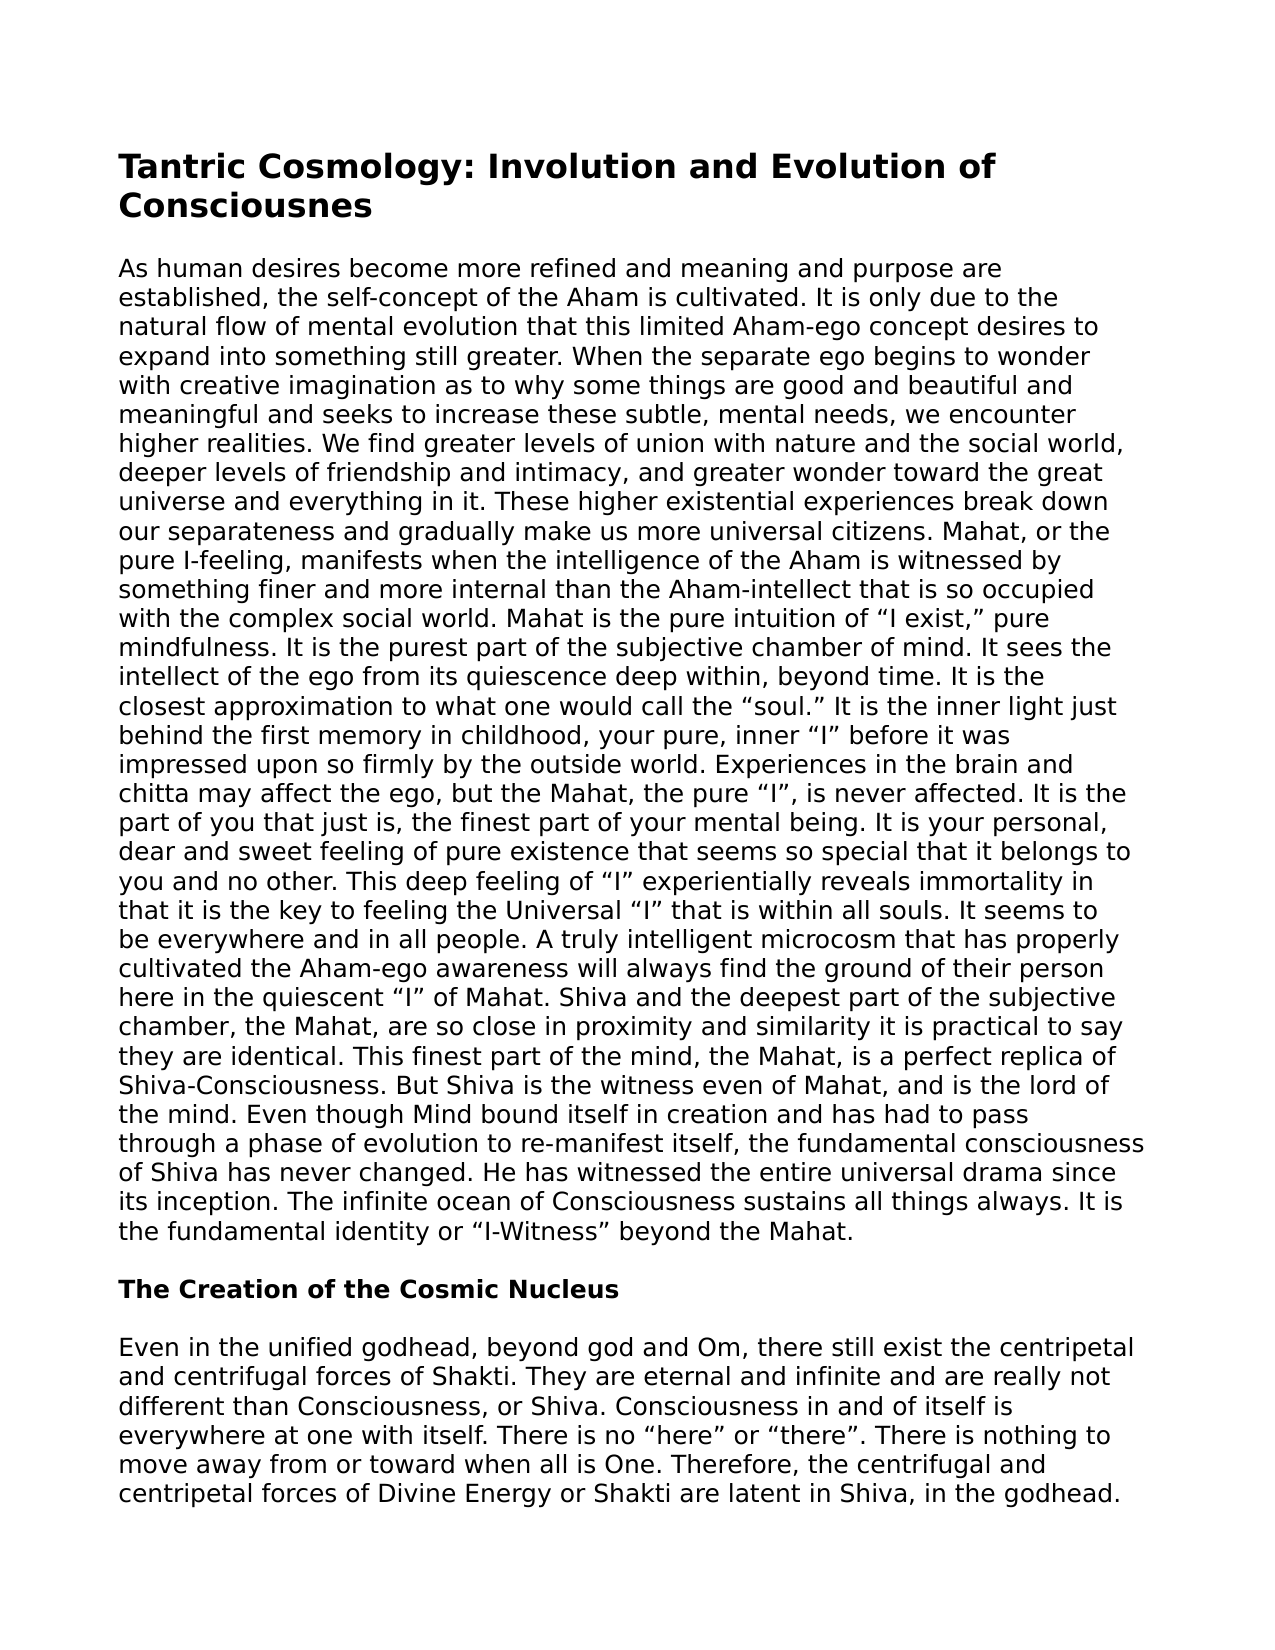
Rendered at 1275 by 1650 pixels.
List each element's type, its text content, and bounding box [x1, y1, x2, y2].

text higher realities. We find greater levels of union with nature and the social world, [118, 429, 1157, 458]
text through a phase of evolution to re-manifest itself, the fundamental consciousness [118, 1129, 1157, 1158]
text part of you that just is, the finest part of your mental being. It is your personal, [118, 808, 1157, 838]
text cultivated the Aham-ego awareness will always find the ground of their person [118, 954, 1157, 983]
text deeper levels of friendship and intimacy, and greater wonder toward the great [118, 458, 1157, 488]
text As human desires become more refined and meaning and purpose are [118, 254, 1157, 283]
text The Creation of the Cosmic Nucleus [118, 1275, 1157, 1304]
text its inception. The infinite ocean of Consciousness sustains all things always. It is [118, 1188, 1157, 1217]
text our separateness and gradually make us more universal citizens. Mahat, or the [118, 517, 1157, 546]
text everywhere at one with itself. There is no “here” or “there”. There is nothing to [118, 1421, 1157, 1450]
text move away from or toward when all is One. Therefore, the centrifugal and [118, 1450, 1157, 1479]
text dear and sweet feeling of pure existence that seems so special that it belongs to [118, 838, 1157, 867]
text that it is the key to feeling the Universal “I” that is within all souls. It seems to [118, 896, 1157, 925]
text chamber, the Mahat, are so close in proximity and similarity it is practical to say [118, 1013, 1157, 1042]
text impressed upon so firmly by the outside world. Experiences in the brain and [118, 750, 1157, 779]
text Tantric Cosmology: Involution and Evolution of Consciousnes [118, 147, 1157, 225]
text expand into something still greater. When the separate ego begins to wonder [118, 342, 1157, 371]
text behind the first memory in childhood, your pure, inner “I” before it was [118, 721, 1157, 750]
text here in the quiescent “I” of Mahat. Shiva and the deepest part of the subjective [118, 983, 1157, 1013]
text mindfulness. It is the purest part of the subjective chamber of mind. It sees the [118, 633, 1157, 663]
text chitta may affect the ego, but the Mahat, the pure “I”, is never affected. It is the [118, 779, 1157, 808]
text with creative imagination as to why some things are good and beautiful and [118, 371, 1157, 400]
text different than Consciousness, or Shiva. Consciousness in and of itself is [118, 1392, 1157, 1421]
text meaningful and seeks to increase these subtle, mental needs, we encounter [118, 400, 1157, 429]
text you and no other. This deep feeling of “I” experientially reveals immortality in [118, 867, 1157, 896]
text natural flow of mental evolution that this limited Aham-ego concept desires to [118, 313, 1157, 342]
text closest approximation to what one would call the “soul.” It is the inner light just [118, 692, 1157, 721]
text universe and everything in it. These higher existential experiences break down [118, 488, 1157, 517]
text something finer and more internal than the Aham-intellect that is so occupied [118, 575, 1157, 604]
text be everywhere and in all people. A truly intelligent microcosm that has properly [118, 925, 1157, 954]
text and centrifugal forces of Shakti. They are eternal and infinite and are really not [118, 1363, 1157, 1392]
text intellect of the ego from its quiescence deep within, beyond time. It is the [118, 663, 1157, 692]
text of Shiva has never changed. He has witnessed the entire universal drama since [118, 1158, 1157, 1188]
text Even in the unified godhead, beyond god and Om, there still exist the centripetal [118, 1333, 1157, 1363]
text centripetal forces of Divine Energy or Shakti are latent in Shiva, in the godhead. [118, 1479, 1157, 1508]
text pure I-feeling, manifests when the intelligence of the Aham is witnessed by [118, 546, 1157, 575]
text they are identical. This finest part of the mind, the Mahat, is a perfect replica of [118, 1042, 1157, 1071]
text Shiva-Consciousness. But Shiva is the witness even of Mahat, and is the lord of [118, 1071, 1157, 1100]
text the mind. Even though Mind bound itself in creation and has had to pass [118, 1100, 1157, 1129]
text with the complex social world. Mahat is the pure intuition of “I exist,” pure [118, 604, 1157, 633]
text established, the self-concept of the Aham is cultivated. It is only due to the [118, 283, 1157, 313]
text the fundamental identity or “I-Witness” beyond the Mahat. [118, 1217, 1157, 1246]
